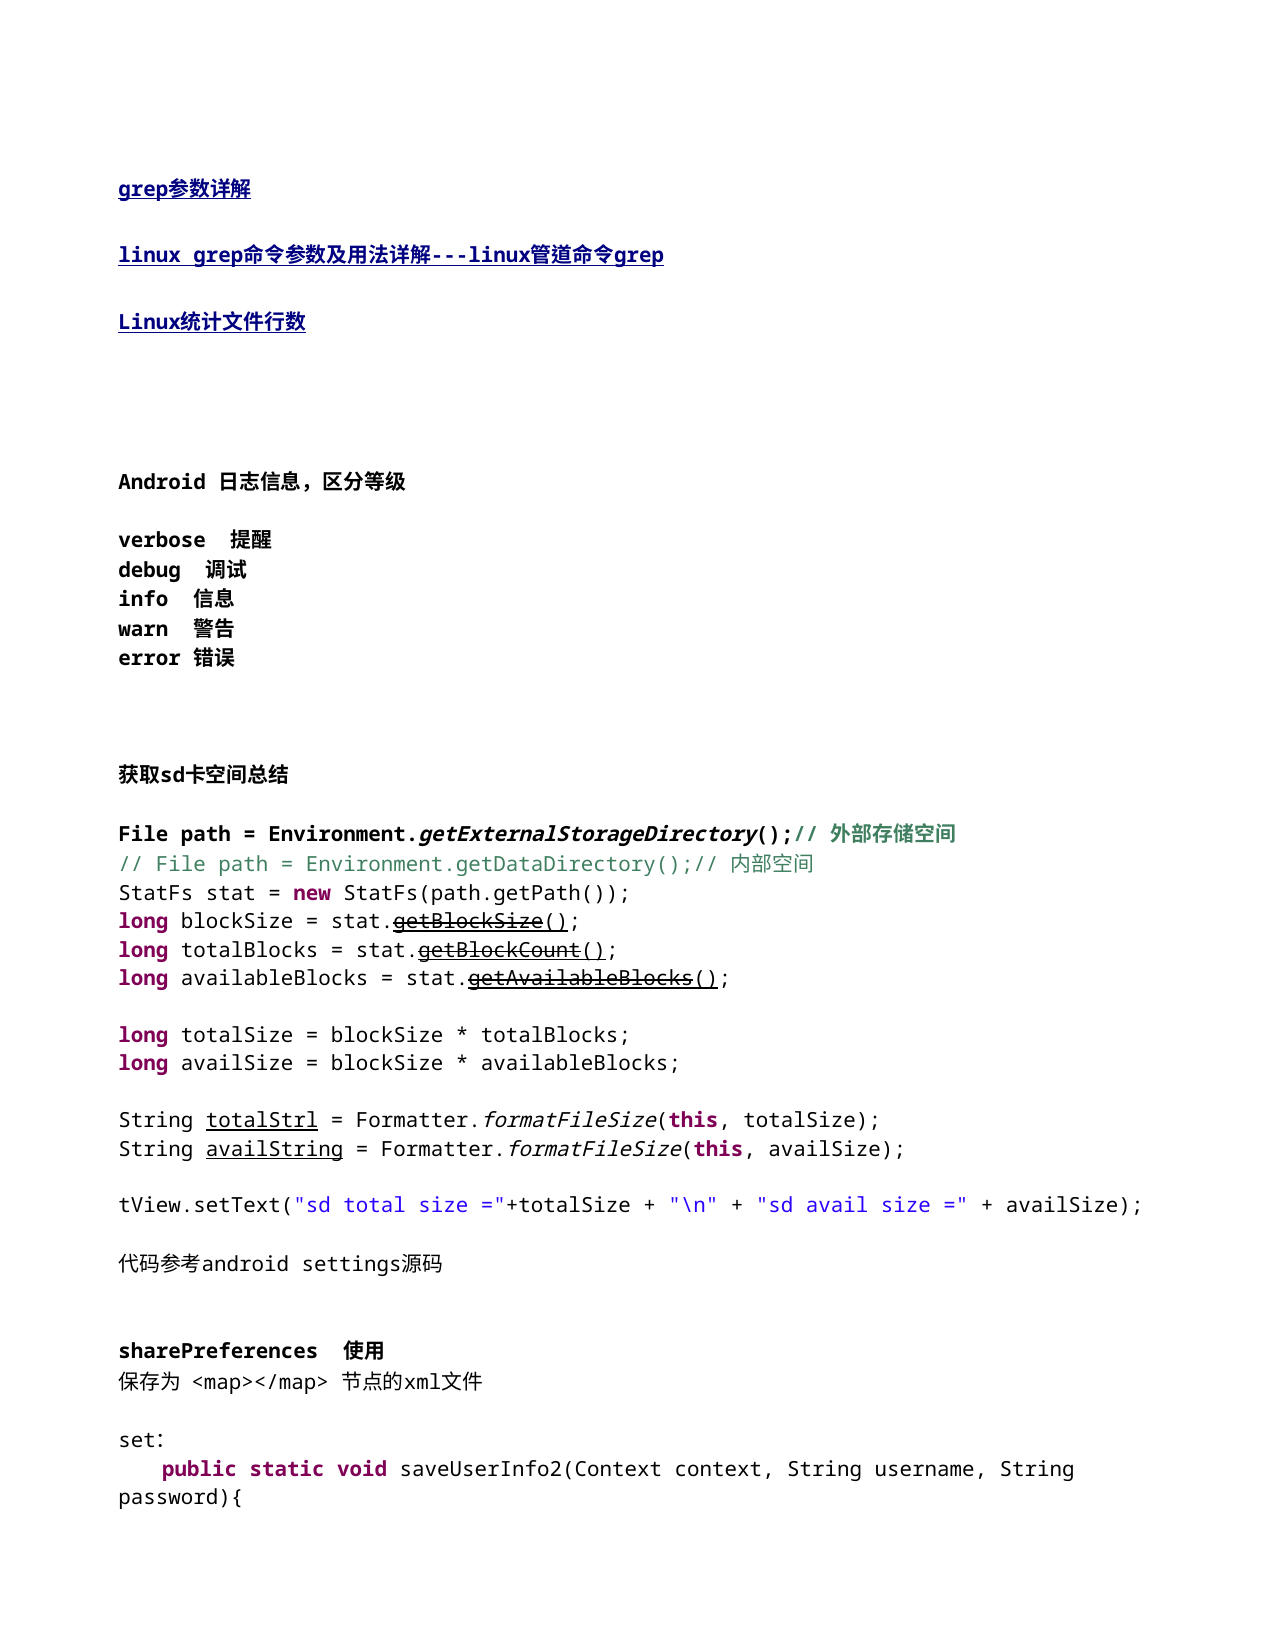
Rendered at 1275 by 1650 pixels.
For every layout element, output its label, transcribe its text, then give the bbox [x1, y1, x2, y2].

text public static void saveUserInfo2(Context context, String username, String password){ [118, 1454, 1157, 1511]
text long availSize = blockSize * availableBlocks; [118, 1048, 1157, 1077]
text 保存为 <map></map> 节点的xml文件 [118, 1365, 1157, 1395]
text long totalSize = blockSize * totalBlocks; [118, 1020, 1157, 1048]
text error 错误 [118, 642, 1157, 671]
text warn 警告 [118, 612, 1157, 642]
text String totalStrl = Formatter.formatFileSize(this, totalSize); [118, 1105, 1157, 1134]
text 代码参考android settings源码 [118, 1247, 1157, 1278]
text File path = Environment.getExternalStorageDirectory();// 外部存储空间 [118, 818, 1157, 847]
text long blockSize = stat.getBlockSize(); [118, 906, 1157, 935]
text sharePreferences 使用 [118, 1335, 1157, 1365]
text info 信息 [118, 583, 1157, 612]
text set： [118, 1424, 1157, 1454]
subtitle grep参数详解 [118, 172, 1157, 202]
text // File path = Environment.getDataDirectory();// 内部空间 [118, 847, 1157, 878]
text Android 日志信息，区分等级 [118, 466, 1157, 495]
text long availableBlocks = stat.getAvailableBlocks(); [118, 963, 1157, 992]
text tView.setText("sd total size ="+totalSize + "\n" + "sd avail size =" + availSize); [118, 1191, 1157, 1219]
text 获取sd卡空间总结 [118, 759, 1157, 789]
subtitle linux grep命令参数及用法详解---linux管道命令grep [118, 239, 1157, 269]
text debug 调试 [118, 554, 1157, 583]
text StatFs stat = new StatFs(path.getPath()); [118, 878, 1157, 906]
text long totalBlocks = stat.getBlockCount(); [118, 935, 1157, 963]
subtitle Linux统计文件行数 [118, 306, 1157, 336]
text String availString = Formatter.formatFileSize(this, availSize); [118, 1134, 1157, 1162]
text verbose 提醒 [118, 524, 1157, 554]
